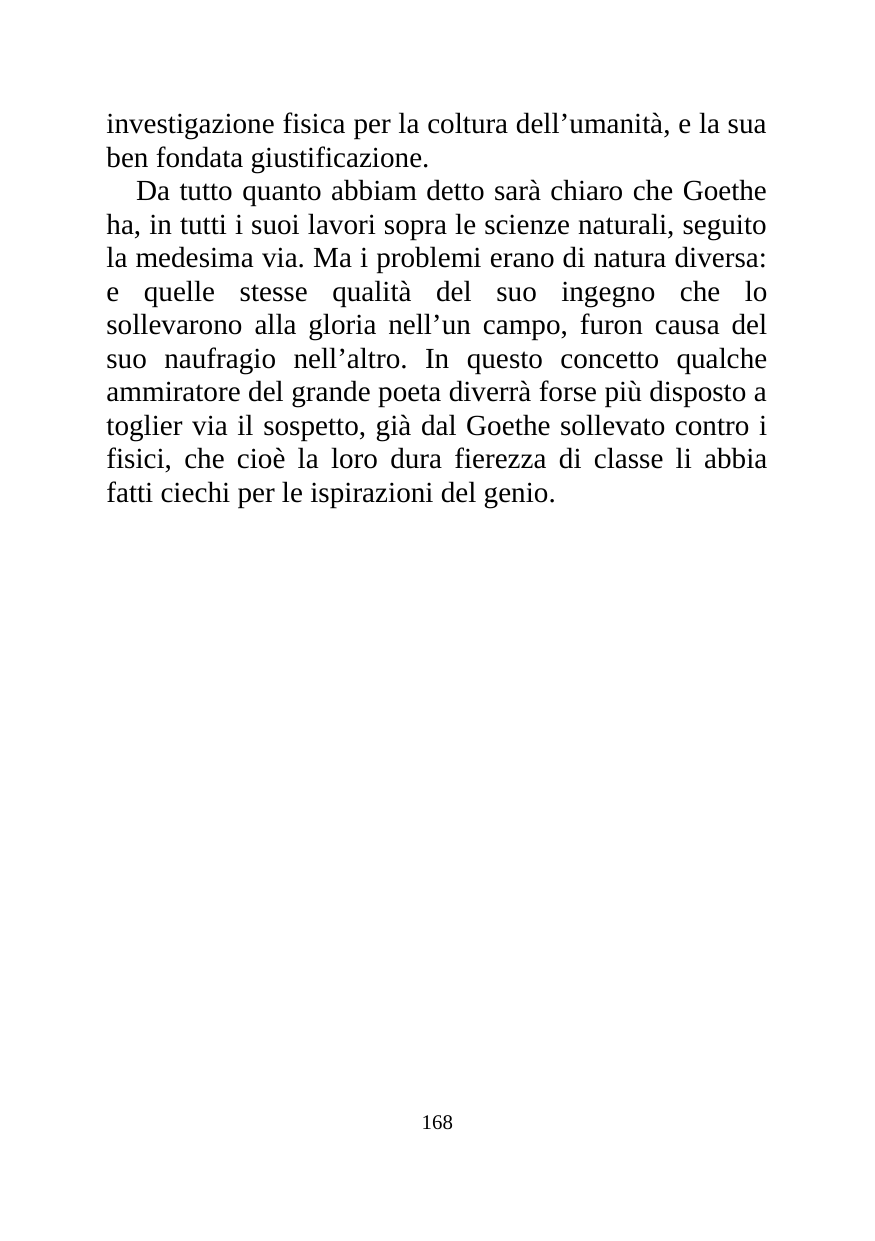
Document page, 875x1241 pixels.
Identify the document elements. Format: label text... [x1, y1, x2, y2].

text Da tutto quanto abbiam detto sarà chiaro che Goethe ha, in tutti i suoi lavori sopra le scienze naturali, seguito la medesima via. Ma i problemi erano di natura diversa: e quelle stesse qualità del suo ingegno che lo sollevarono alla gloria nell’un campo, furon causa del suo naufragio nell’altro. In questo concetto qualche ammiratore del grande poeta diverrà forse più disposto a toglier via il sospetto, già dal Goethe sollevato contro i fisici, che cioè la loro dura fierezza di classe li abbia fatti ciechi per le ispirazioni del genio. [106, 173, 768, 509]
text investigazione fisica per la coltura dell’umanità, e la sua ben fondata giustificazione. [106, 106, 768, 173]
